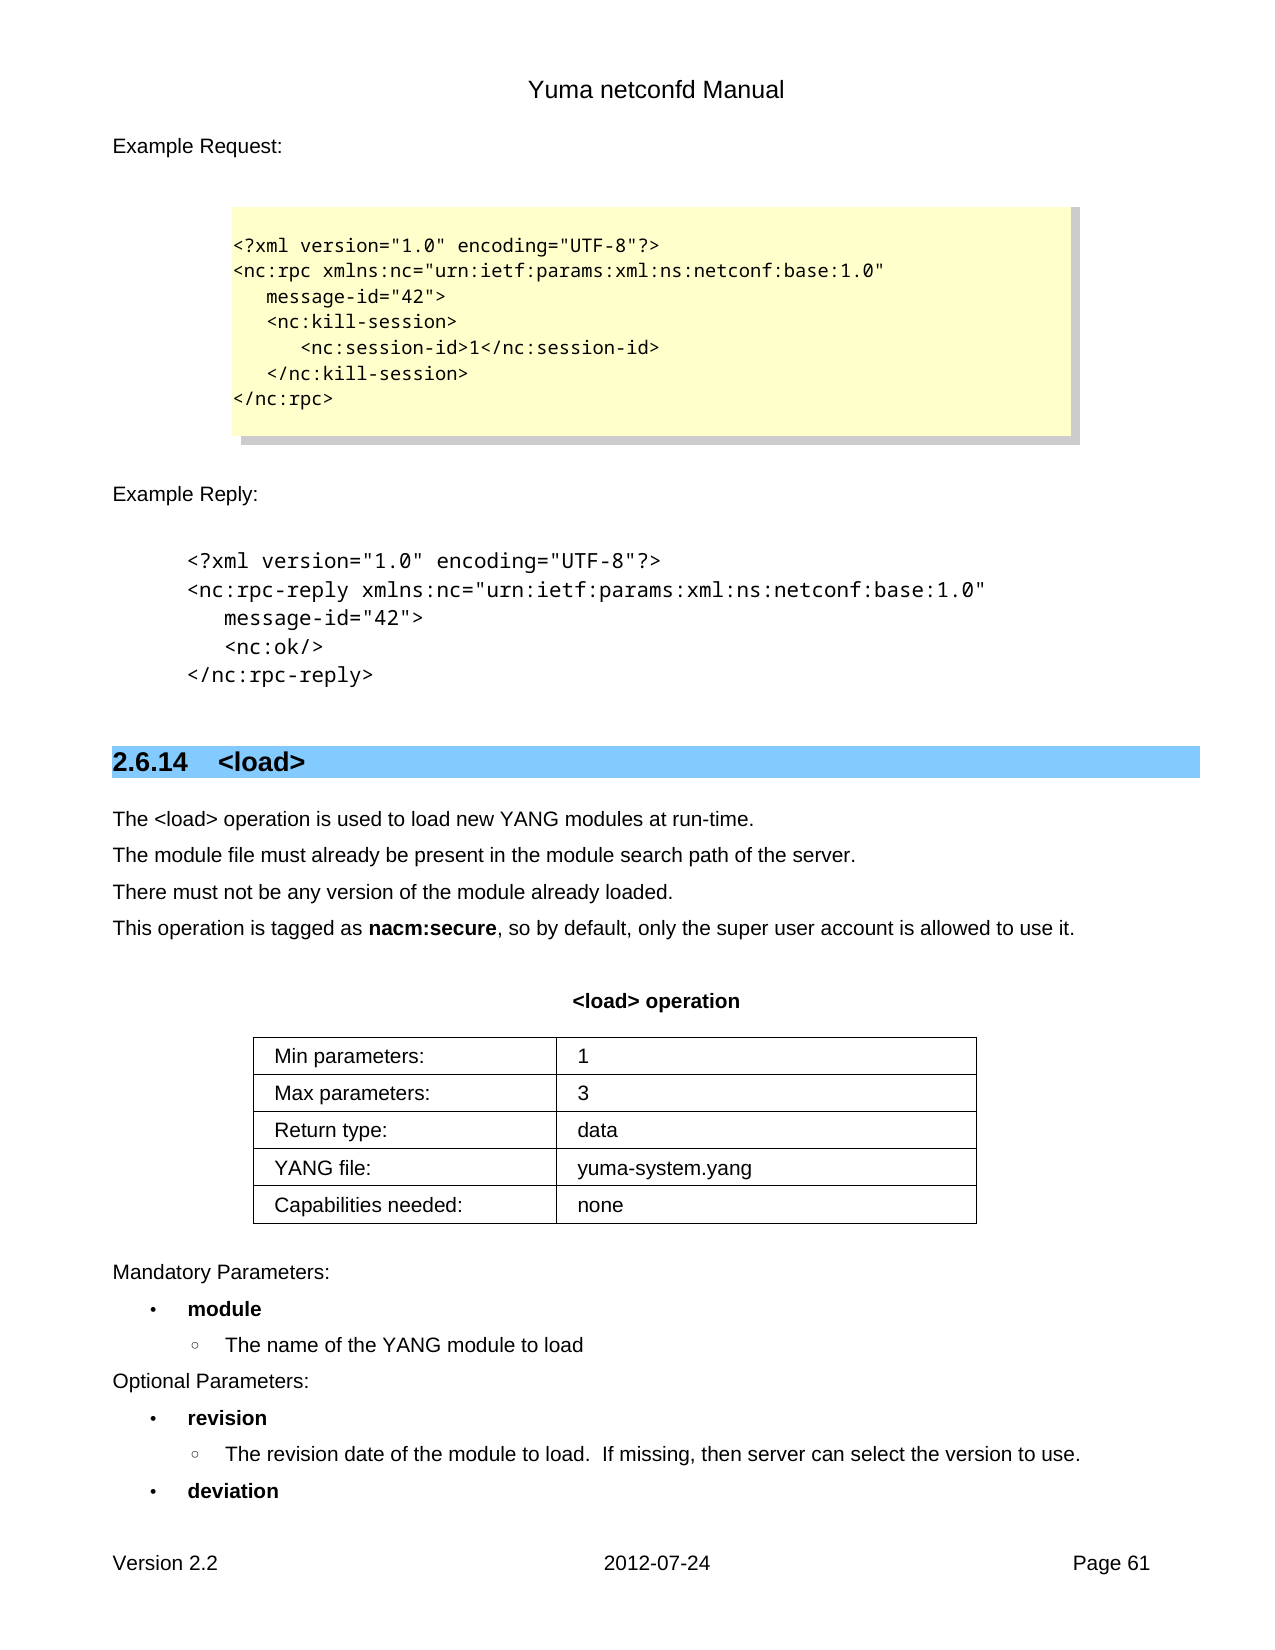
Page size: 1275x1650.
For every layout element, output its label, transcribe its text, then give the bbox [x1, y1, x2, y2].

text Optional Parameters: [112, 1369, 1200, 1393]
table_cell data [557, 1112, 976, 1148]
list The name of the YANG module to load [187, 1333, 1200, 1357]
table_header 1 [557, 1038, 976, 1074]
text <nc:ok/> [186, 632, 1200, 660]
text </nc:rpc-reply> [186, 660, 1200, 689]
text <nc:session-id>1</nc:session-id> [232, 334, 1071, 360]
text Example Request: [112, 134, 1200, 158]
text <?xml version="1.0" encoding="UTF-8"?> [186, 547, 1200, 575]
text message-id="42"> [232, 283, 1071, 309]
text There must not be any version of the module already loaded. [112, 880, 1200, 904]
table_cell YANG file: [254, 1149, 556, 1185]
text <nc:rpc-reply xmlns:nc="urn:ietf:params:xml:ns:netconf:base:1.0" [186, 575, 1200, 603]
table_cell Return type: [254, 1112, 556, 1148]
table_cell Max parameters: [254, 1075, 556, 1111]
text The module file must already be present in the module search path of the server. [112, 843, 1200, 867]
table_cell Capabilities needed: [254, 1186, 556, 1222]
list revision [150, 1406, 1200, 1430]
table_cell yuma-system.yang [557, 1149, 976, 1185]
text This operation is tagged as nacm:secure, so by default, only the super user account is allowed to use it. [112, 916, 1200, 940]
subtitle <load> operation [127, 989, 1185, 1013]
list module [150, 1296, 1200, 1320]
list The revision date of the module to load. If missing, then server can select the version to use. [187, 1442, 1200, 1466]
text <nc:rpc xmlns:nc="urn:ietf:params:xml:ns:netconf:base:1.0" [232, 258, 1071, 283]
table_header Min parameters: [254, 1038, 556, 1074]
text </nc:rpc> [232, 385, 1071, 411]
text <?xml version="1.0" encoding="UTF-8"?> [232, 232, 1071, 258]
text </nc:kill-session> [232, 360, 1071, 385]
subtitle <load> [112, 746, 1200, 778]
text Mandatory Parameters: [112, 1260, 1200, 1284]
table_cell 3 [557, 1075, 976, 1111]
text The <load> operation is used to load new YANG modules at run-time. [112, 807, 1200, 831]
list deviation [150, 1479, 1200, 1503]
table_cell none [557, 1186, 976, 1222]
text <nc:kill-session> [232, 309, 1071, 334]
text Example Reply: [112, 482, 1200, 506]
text message-id="42"> [186, 603, 1200, 632]
